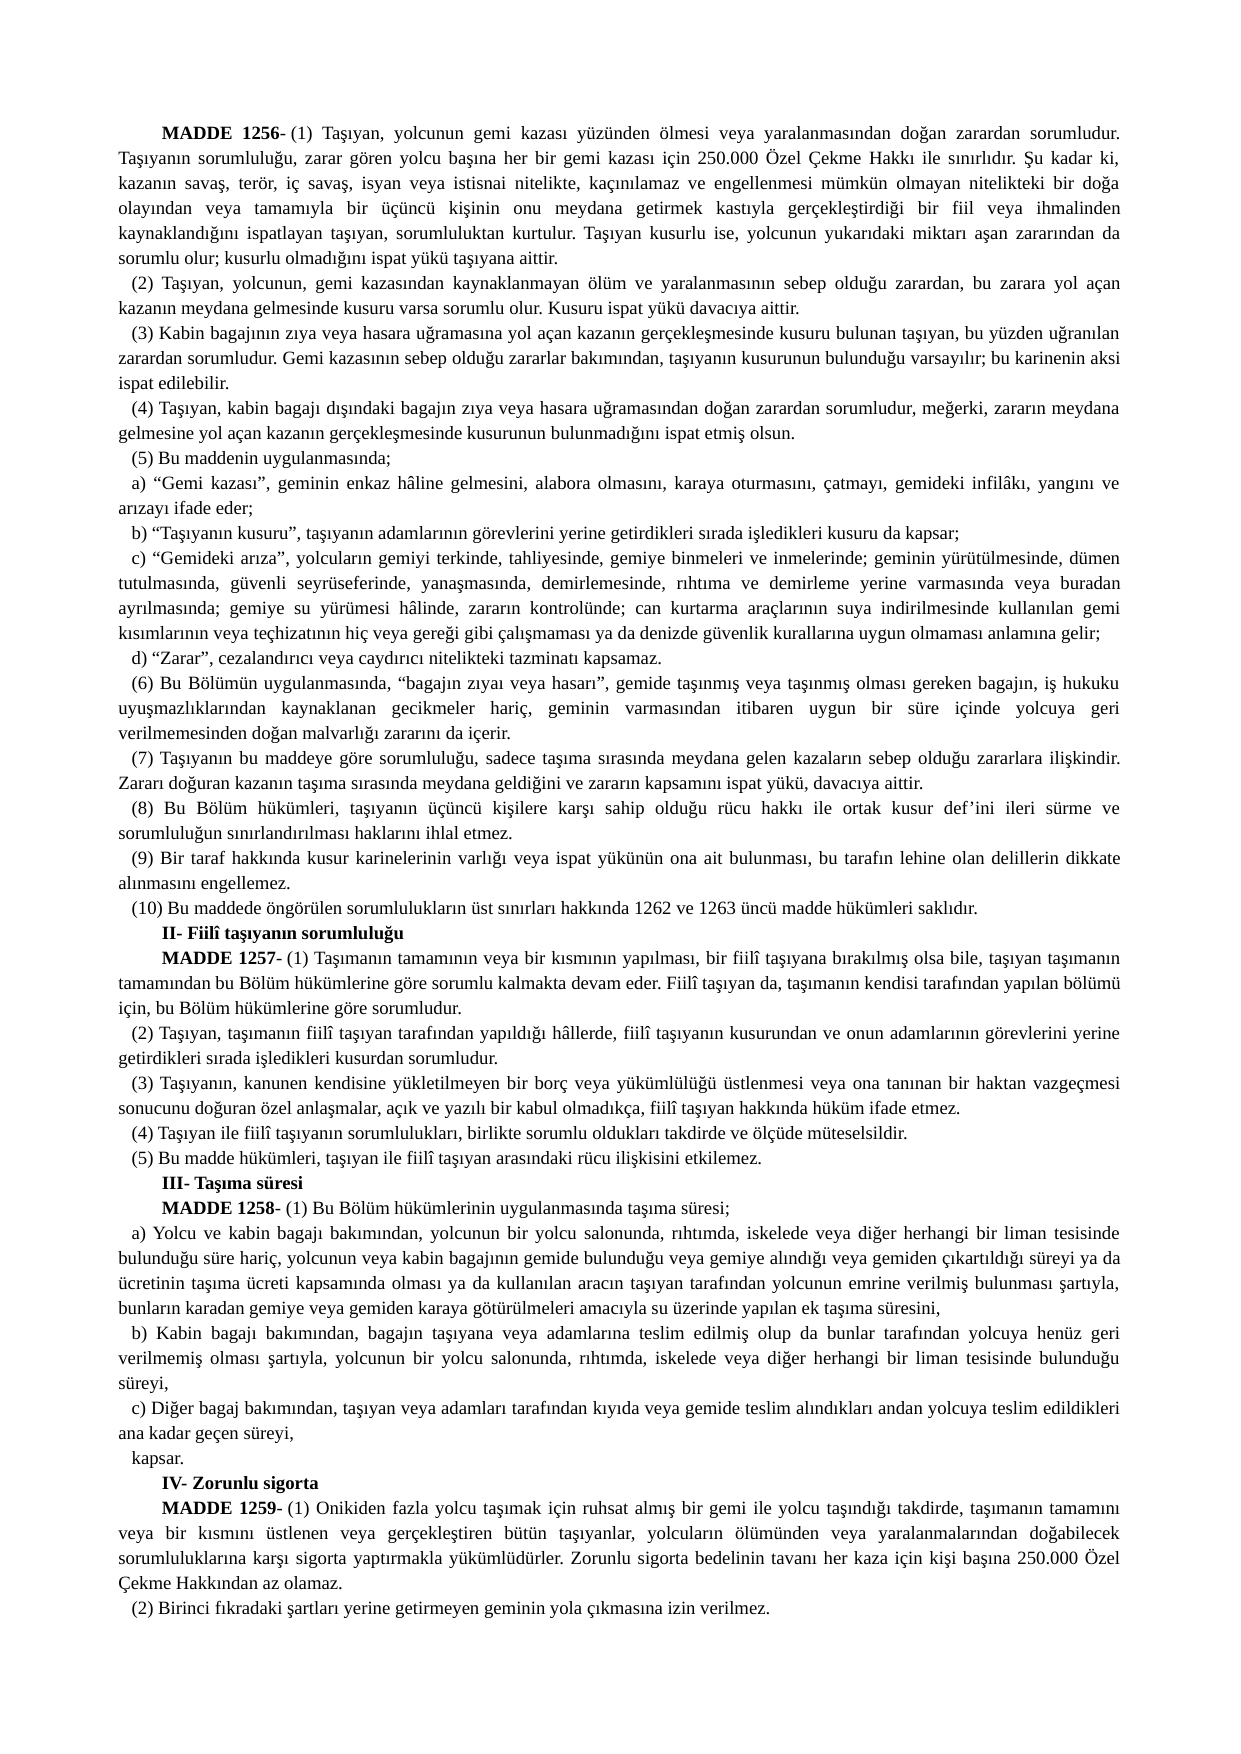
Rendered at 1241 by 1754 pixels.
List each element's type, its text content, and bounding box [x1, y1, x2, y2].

text c) “Gemideki arıza”, yolcuların gemiyi terkinde, tahliyesinde, gemiye binmeleri ve inmelerinde; geminin yürütülmesinde, dümen tutulmasında, güvenli seyrüseferinde, yanaşmasında, demirlemesinde, rıhtıma ve demirleme yerine varmasında veya buradan ayrılmasında; gemiye su yürümesi hâlinde, zararın kontrolünde; can kurtarma araçlarının suya indirilmesinde kullanılan gemi kısımlarının veya teçhizatının hiç veya gereği gibi çalışmaması ya da denizde güvenlik kurallarına uygun olmaması anlamına gelir; [118, 543, 1122, 643]
text b) Kabin bagajı bakımından, bagajın taşıyana veya adamlarına teslim edilmiş olup da bunlar tarafından yolcuya henüz geri verilmemiş olması şartıyla, yolcunun bir yolcu salonunda, rıhtımda, iskelede veya diğer herhangi bir liman tesisinde bulunduğu süreyi, [118, 1318, 1122, 1393]
text (4) Taşıyan ile fiilî taşıyanın sorumlulukları, birlikte sorumlu oldukları takdirde ve ölçüde müteselsildir. [118, 1118, 1122, 1143]
text (2) Birinci fıkradaki şartları yerine getirmeyen geminin yola çıkmasına izin verilmez. [118, 1593, 1122, 1618]
text b) “Taşıyanın kusuru”, taşıyanın adamlarının görevlerini yerine getirdikleri sırada işledikleri kusuru da kapsar; [118, 518, 1122, 543]
text (2) Taşıyan, yolcunun, gemi kazasından kaynaklanmayan ölüm ve yaralanmasının sebep olduğu zarardan, bu zarara yol açan kazanın meydana gelmesinde kusuru varsa sorumlu olur. Kusuru ispat yükü davacıya aittir. [118, 268, 1122, 318]
text (9) Bir taraf hakkında kusur karinelerinin varlığı veya ispat yükünün ona ait bulunması, bu tarafın lehine olan delillerin dikkate alınmasını engellemez. [118, 843, 1122, 893]
text III- Taşıma süresi [118, 1168, 1122, 1193]
text (6) Bu Bölümün uygulanmasında, “bagajın zıyaı veya hasarı”, gemide taşınmış veya taşınmış olması gereken bagajın, iş hukuku uyuşmazlıklarından kaynaklanan gecikmeler hariç, geminin varmasından itibaren uygun bir süre içinde yolcuya geri verilmemesinden doğan malvarlığı zararını da içerir. [118, 668, 1122, 743]
text (3) Taşıyanın, kanunen kendisine yükletilmeyen bir borç veya yükümlülüğü üstlenmesi veya ona tanınan bir haktan vazgeçmesi sonucunu doğuran özel anlaşmalar, açık ve yazılı bir kabul olmadıkça, fiilî taşıyan hakkında hüküm ifade etmez. [118, 1068, 1122, 1118]
text (5) Bu madde hükümleri, taşıyan ile fiilî taşıyan arasındaki rücu ilişkisini etkilemez. [118, 1143, 1122, 1168]
text (4) Taşıyan, kabin bagajı dışındaki bagajın zıya veya hasara uğramasından doğan zarardan sorumludur, meğerki, zararın meydana gelmesine yol açan kazanın gerçekleşmesinde kusurunun bulunmadığını ispat etmiş olsun. [118, 393, 1122, 443]
text (5) Bu maddenin uygulanmasında; [118, 443, 1122, 468]
text MADDE 1256- (1) Taşıyan, yolcunun gemi kazası yüzünden ölmesi veya yaralanmasından doğan zarardan sorumludur. Taşıyanın sorumluluğu, zarar gören yolcu başına her bir gemi kazası için 250.000 Özel Çekme Hakkı ile sınırlıdır. Şu kadar ki, kazanın savaş, terör, iç savaş, isyan veya istisnai nitelikte, kaçınılamaz ve engellenmesi mümkün olmayan nitelikteki bir doğa olayından veya tamamıyla bir üçüncü kişinin onu meydana getirmek kastıyla gerçekleştirdiği bir fiil veya ihmalinden kaynaklandığını ispatlayan taşıyan, sorumluluktan kurtulur. Taşıyan kusurlu ise, yolcunun yukarıdaki miktarı aşan zararından da sorumlu olur; kusurlu olmadığını ispat yükü taşıyana aittir. [118, 118, 1122, 268]
text (10) Bu maddede öngörülen sorumlulukların üst sınırları hakkında 1262 ve 1263 üncü madde hükümleri saklıdır. [118, 893, 1122, 918]
text a) Yolcu ve kabin bagajı bakımından, yolcunun bir yolcu salonunda, rıhtımda, iskelede veya diğer herhangi bir liman tesisinde bulunduğu süre hariç, yolcunun veya kabin bagajının gemide bulunduğu veya gemiye alındığı veya gemiden çıkartıldığı süreyi ya da ücretinin taşıma ücreti kapsamında olması ya da kullanılan aracın taşıyan tarafından yolcunun emrine verilmiş bulunması şartıyla, bunların karadan gemiye veya gemiden karaya götürülmeleri amacıyla su üzerinde yapılan ek taşıma süresini, [118, 1218, 1122, 1318]
text a) “Gemi kazası”, geminin enkaz hâline gelmesini, alabora olmasını, karaya oturmasını, çatmayı, gemideki infilâkı, yangını ve arızayı ifade eder; [118, 468, 1122, 518]
text (7) Taşıyanın bu maddeye göre sorumluluğu, sadece taşıma sırasında meydana gelen kazaların sebep olduğu zararlara ilişkindir. Zararı doğuran kazanın taşıma sırasında meydana geldiğini ve zararın kapsamını ispat yükü, davacıya aittir. [118, 743, 1122, 793]
text (2) Taşıyan, taşımanın fiilî taşıyan tarafından yapıldığı hâllerde, fiilî taşıyanın kusurundan ve onun adamlarının görevlerini yerine getirdikleri sırada işledikleri kusurdan sorumludur. [118, 1018, 1122, 1068]
text II- Fiilî taşıyanın sorumluluğu [118, 918, 1122, 943]
text c) Diğer bagaj bakımından, taşıyan veya adamları tarafından kıyıda veya gemide teslim alındıkları andan yolcuya teslim edildikleri ana kadar geçen süreyi, [118, 1393, 1122, 1443]
text d) “Zarar”, cezalandırıcı veya caydırıcı nitelikteki tazminatı kapsamaz. [118, 643, 1122, 668]
text (8) Bu Bölüm hükümleri, taşıyanın üçüncü kişilere karşı sahip olduğu rücu hakkı ile ortak kusur def’ini ileri sürme ve sorumluluğun sınırlandırılması haklarını ihlal etmez. [118, 793, 1122, 843]
text MADDE 1257- (1) Taşımanın tamamının veya bir kısmının yapılması, bir fiilî taşıyana bırakılmış olsa bile, taşıyan taşımanın tamamından bu Bölüm hükümlerine göre sorumlu kalmakta devam eder. Fiilî taşıyan da, taşımanın kendisi tarafından yapılan bölümü için, bu Bölüm hükümlerine göre sorumludur. [118, 943, 1122, 1018]
text IV- Zorunlu sigorta [118, 1468, 1122, 1493]
text MADDE 1259- (1) Onikiden fazla yolcu taşımak için ruhsat almış bir gemi ile yolcu taşındığı takdirde, taşımanın tamamını veya bir kısmını üstlenen veya gerçekleştiren bütün taşıyanlar, yolcuların ölümünden veya yaralanmalarından doğabilecek sorumluluklarına karşı sigorta yaptırmakla yükümlüdürler. Zorunlu sigorta bedelinin tavanı her kaza için kişi başına 250.000 Özel Çekme Hakkından az olamaz. [118, 1493, 1122, 1593]
text MADDE 1258- (1) Bu Bölüm hükümlerinin uygulanmasında taşıma süresi; [118, 1193, 1122, 1218]
text kapsar. [118, 1443, 1122, 1468]
text (3) Kabin bagajının zıya veya hasara uğramasına yol açan kazanın gerçekleşmesinde kusuru bulunan taşıyan, bu yüzden uğranılan zarardan sorumludur. Gemi kazasının sebep olduğu zararlar bakımından, taşıyanın kusurunun bulunduğu varsayılır; bu karinenin aksi ispat edilebilir. [118, 318, 1122, 393]
